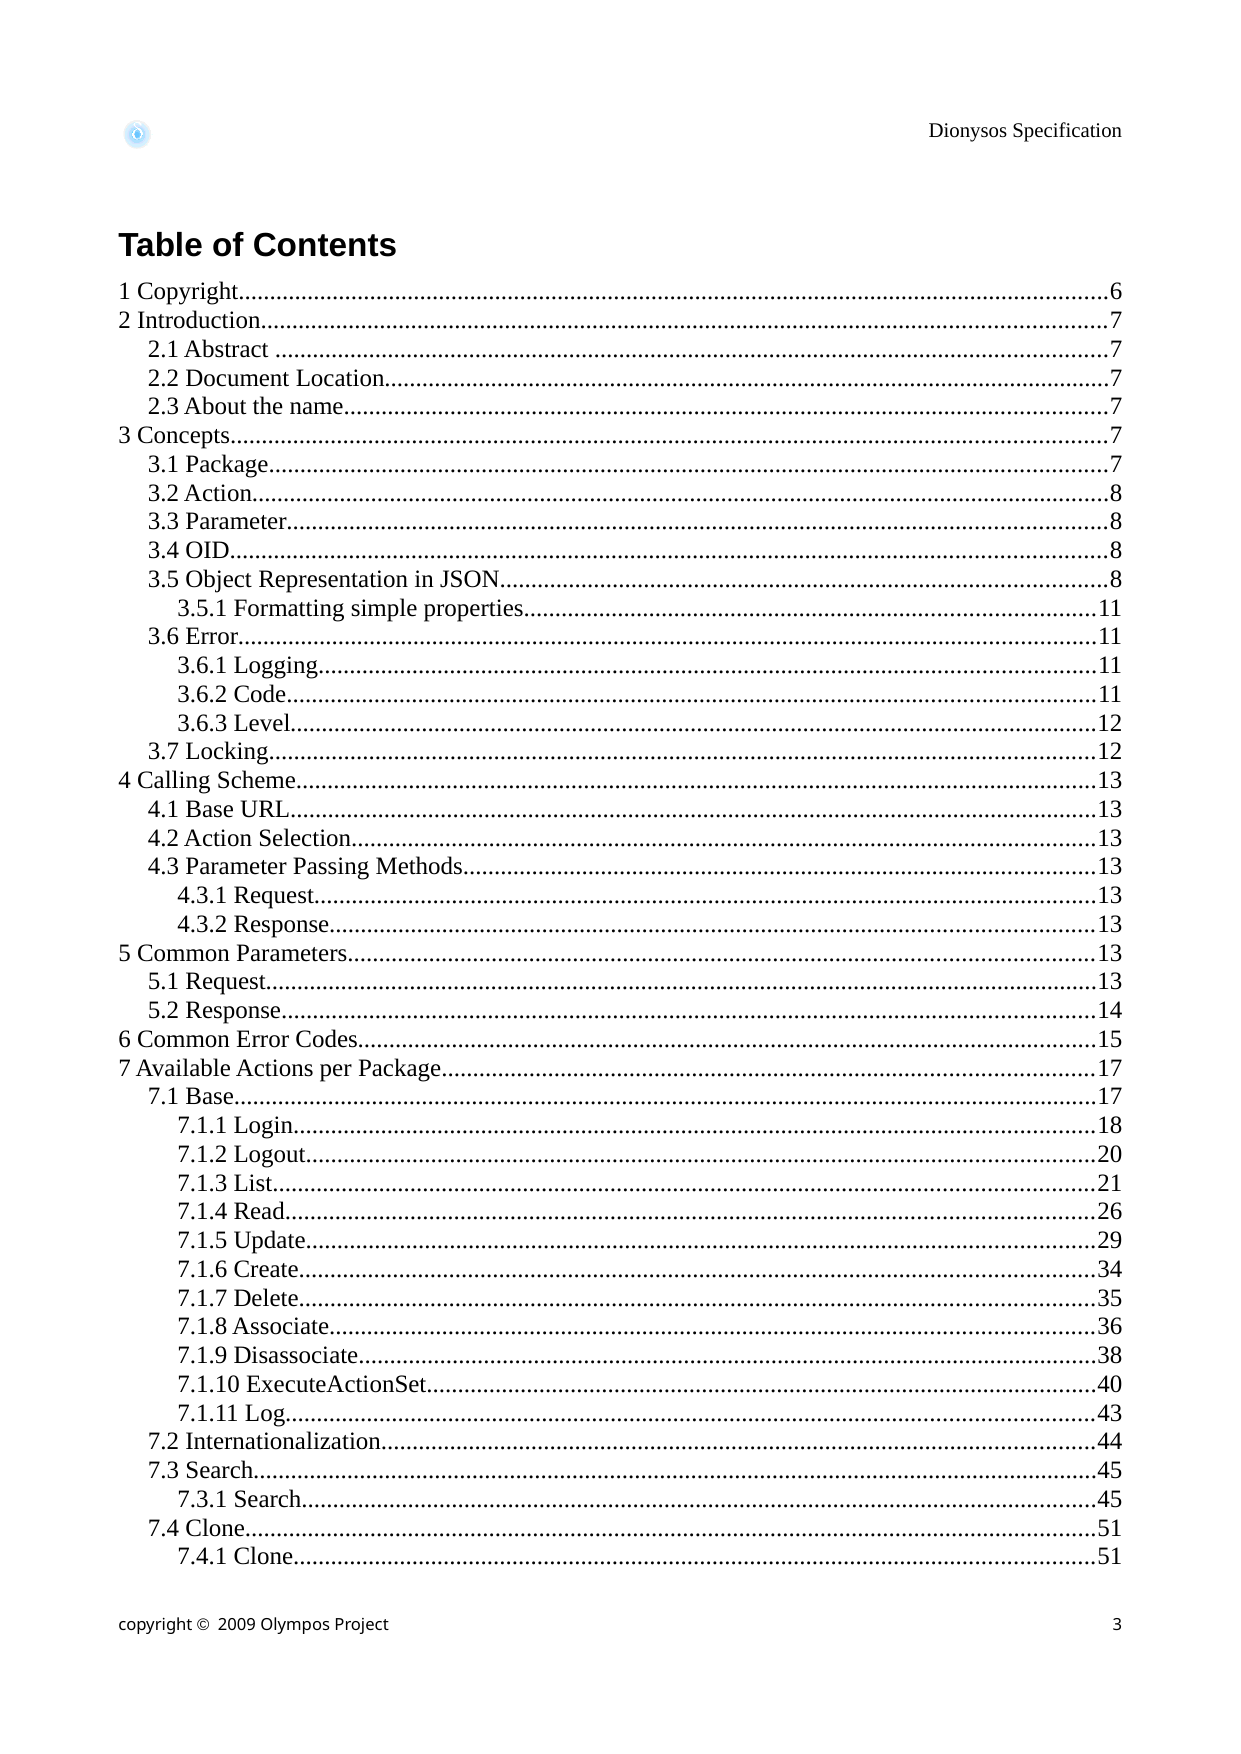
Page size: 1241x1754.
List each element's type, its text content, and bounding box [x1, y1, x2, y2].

text 7.1.11 Log 43 [177, 1398, 1122, 1426]
text 7 Available Actions per Package 17 [118, 1053, 1122, 1081]
text 7.1.3 List 21 [177, 1168, 1122, 1196]
text 3.1 Package 7 [148, 449, 1122, 478]
text 7.1.7 Delete 35 [177, 1283, 1122, 1311]
text 3.5.1 Formatting simple properties 11 [177, 593, 1122, 621]
text 3.6.1 Logging 11 [177, 650, 1122, 679]
text 3.3 Parameter 8 [148, 506, 1122, 535]
text 1 Copyright 6 [118, 276, 1122, 305]
text 4 Calling Scheme 13 [118, 765, 1122, 794]
text 7.1.5 Update 29 [177, 1225, 1122, 1254]
text 3.4 OID 8 [148, 535, 1122, 564]
text 7.1.10 ExecuteActionSet 40 [177, 1369, 1122, 1398]
text 7.2 Internationalization 44 [148, 1426, 1122, 1455]
subtitle Table of Contents [118, 225, 1122, 264]
text 3.6 Error 11 [148, 621, 1122, 650]
text 7.4.1 Clone 51 [177, 1541, 1122, 1570]
text 5.2 Response 14 [148, 995, 1122, 1024]
text 7.1.8 Associate 36 [177, 1311, 1122, 1340]
text 7.3.1 Search 45 [177, 1484, 1122, 1513]
text 2.1 Abstract 7 [148, 334, 1122, 363]
text 3.7 Locking 12 [148, 736, 1122, 765]
picture [122, 118, 154, 149]
text 7.1.6 Create 34 [177, 1254, 1122, 1283]
text 4.2 Action Selection 13 [148, 823, 1122, 851]
text 4.3.1 Request 13 [177, 880, 1122, 909]
text 2.2 Document Location 7 [148, 363, 1122, 391]
text 3 Concepts 7 [118, 420, 1122, 449]
text 5.1 Request 13 [148, 966, 1122, 995]
text 7.1.1 Login 18 [177, 1110, 1122, 1139]
text 7.1 Base 17 [148, 1081, 1122, 1110]
text 3.6.3 Level 12 [177, 708, 1122, 736]
text 7.1.4 Read 26 [177, 1196, 1122, 1225]
text 4.3 Parameter Passing Methods 13 [148, 851, 1122, 880]
text 7.4 Clone 51 [148, 1513, 1122, 1541]
text 7.1.9 Disassociate 38 [177, 1340, 1122, 1369]
text 3.6.2 Code 11 [177, 679, 1122, 708]
text 4.3.2 Response 13 [177, 909, 1122, 938]
text 5 Common Parameters 13 [118, 938, 1122, 966]
text 3.2 Action 8 [148, 478, 1122, 506]
text 7.3 Search 45 [148, 1455, 1122, 1484]
text 7.1.2 Logout 20 [177, 1139, 1122, 1168]
text 6 Common Error Codes 15 [118, 1024, 1122, 1053]
text 3.5 Object Representation in JSON 8 [148, 564, 1122, 593]
text 2.3 About the name 7 [148, 391, 1122, 420]
text 2 Introduction 7 [118, 305, 1122, 334]
text 4.1 Base URL 13 [148, 794, 1122, 823]
